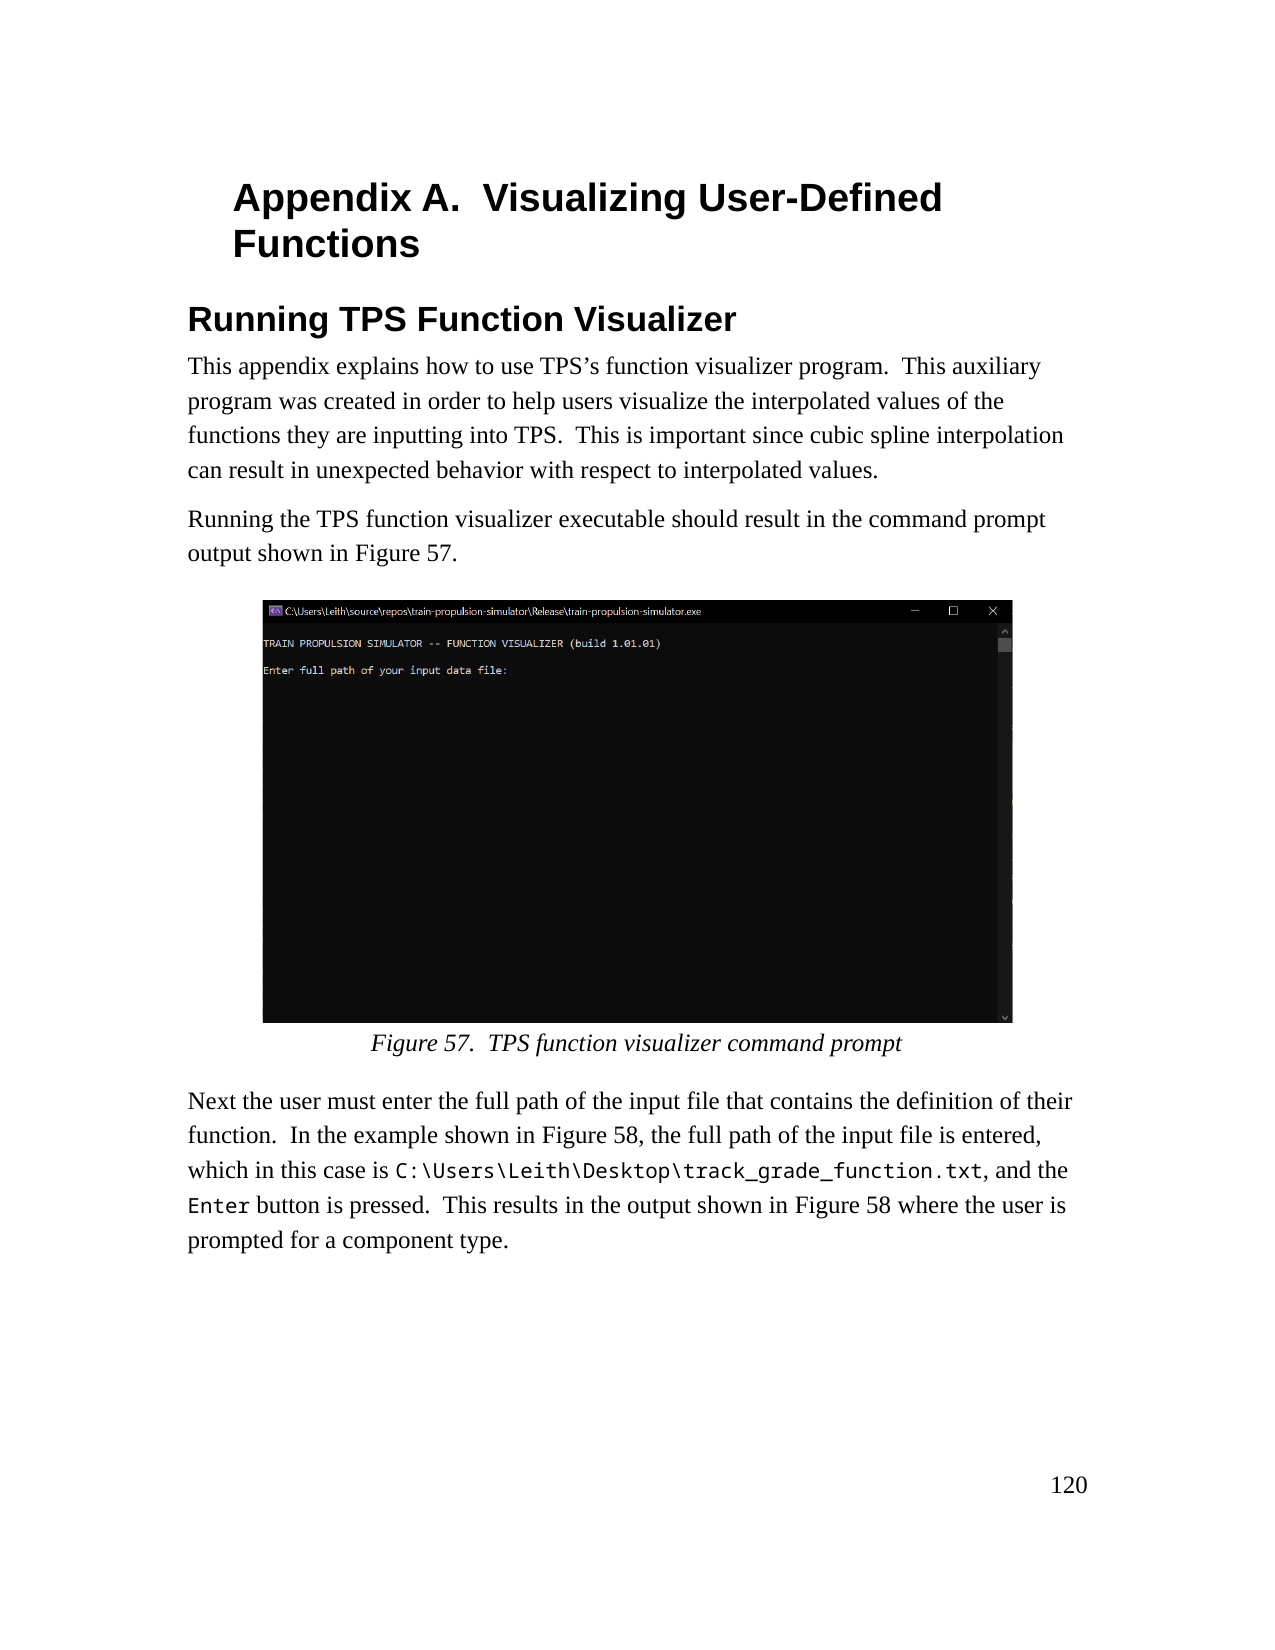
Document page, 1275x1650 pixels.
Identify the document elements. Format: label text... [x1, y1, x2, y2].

text This appendix explains how to use TPS’s function visualizer program. This auxiliary program was created in order to help users visualize the interpolated values of the functions they are inputting into TPS. This is important since cubic spline interpolation can result in unexpected behavior with respect to interpolated values. [187, 351, 1087, 484]
text Figure 57. TPS function visualizer command prompt [262, 1023, 1012, 1057]
subtitle Running TPS Function Visualizer [187, 299, 1087, 339]
text Running the TPS function visualizer executable should result in the command prompt output shown in Figure 57. [187, 504, 1087, 567]
subtitle Appendix A. Visualizing User-Defined Functions [187, 175, 1087, 265]
text Next the user must enter the full path of the input file that contains the definition of their function. In the example shown in Figure 58, the full path of the input file is entered, which in this case is C:\Users\Leith\Desktop\track_grade_function.txt, and the Enter button is pressed. This results in the output shown in Figure 58 where the user is prompted for a component type. [187, 1086, 1087, 1254]
picture [262, 600, 1013, 1023]
